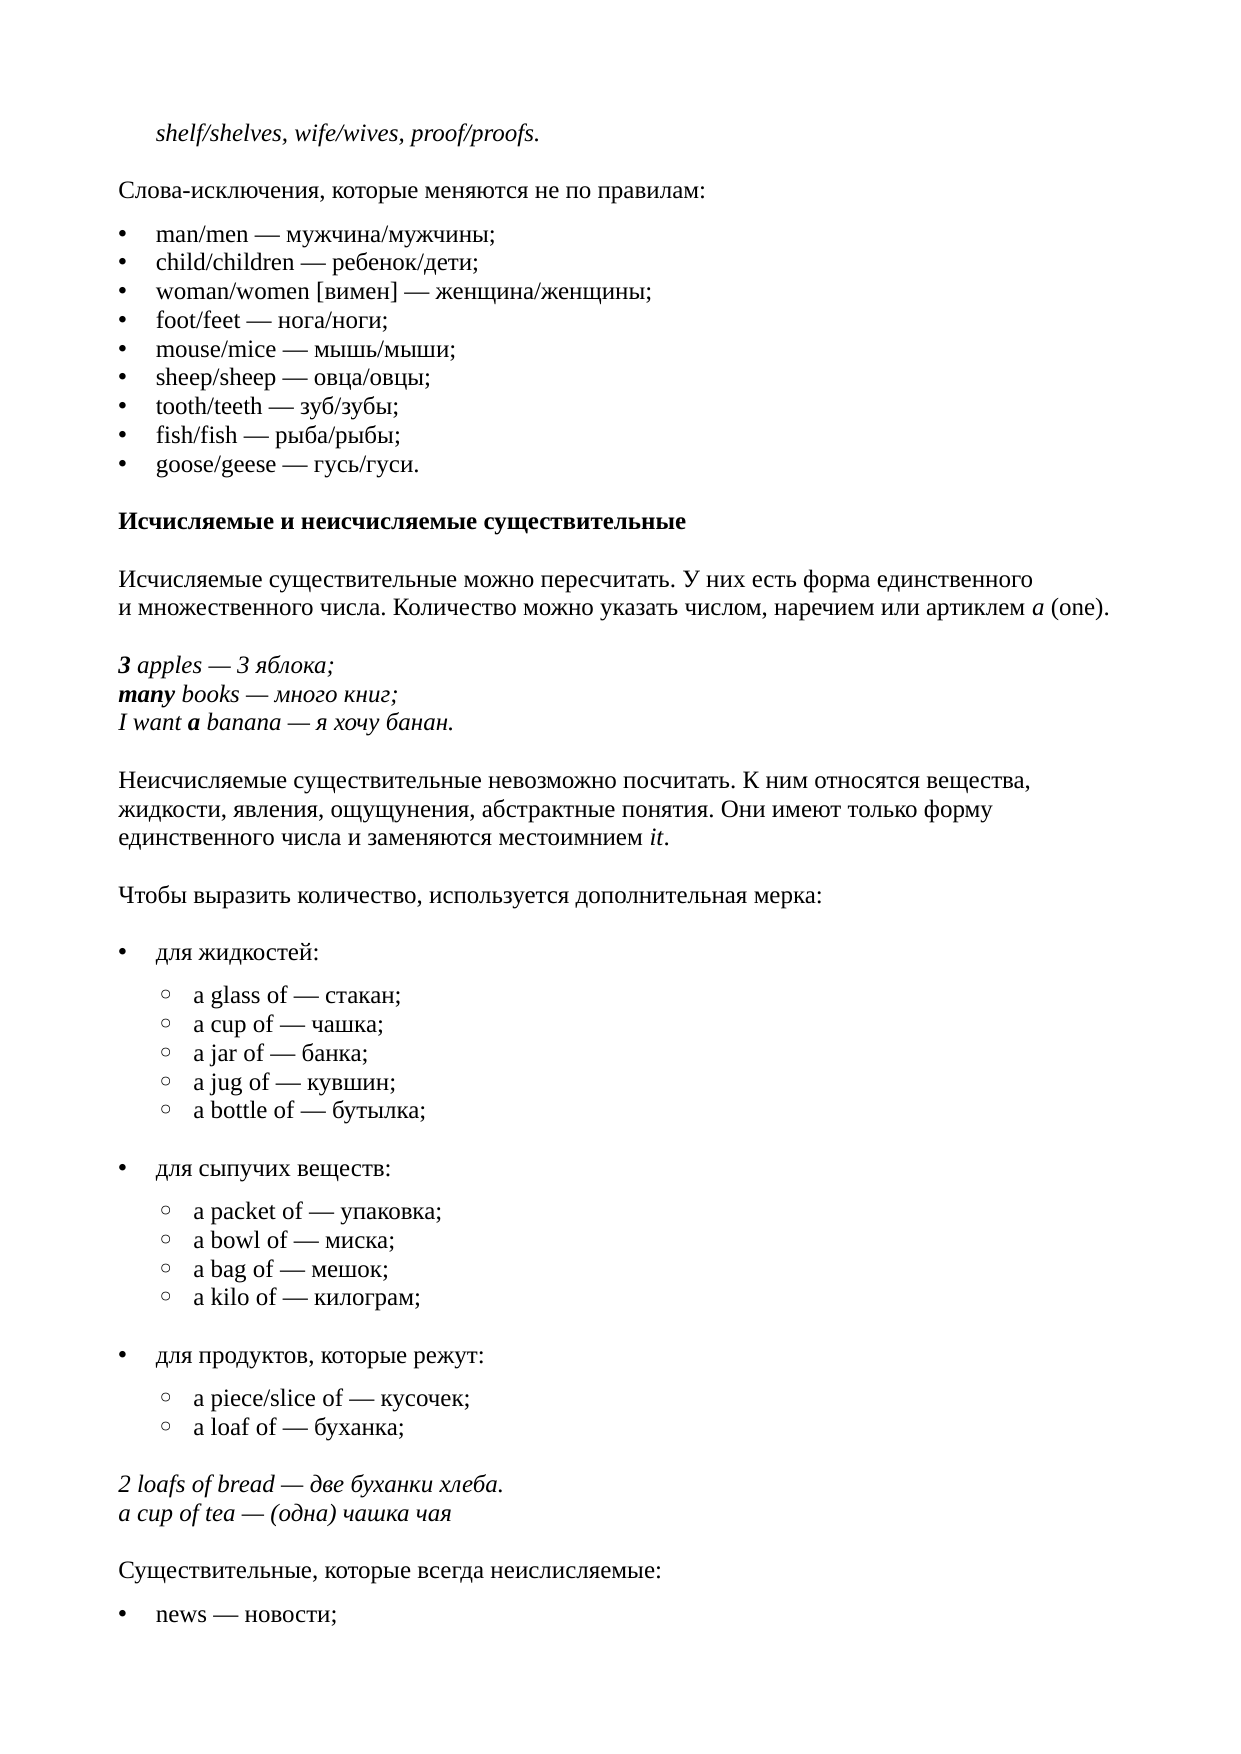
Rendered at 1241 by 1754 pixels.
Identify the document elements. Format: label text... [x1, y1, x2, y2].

list tooth/teeth — зуб/зубы; [118, 391, 1122, 420]
list a loaf of — буханка; [156, 1412, 1122, 1441]
list news — новости; [118, 1599, 1122, 1627]
list a bag of — мешок; [156, 1254, 1122, 1282]
list a bottle of — бутылка; [156, 1096, 1122, 1124]
list a jar of — банка; [156, 1038, 1122, 1067]
text Чтобы выразить количество, используется дополнительная мерка: [118, 880, 1122, 909]
list a bowl of — миска; [156, 1225, 1122, 1254]
list goose/geese — гусь/гуси. [118, 449, 1122, 477]
list a packet of — упаковка; [156, 1196, 1122, 1225]
text Исчисляемые и неисчисляемые существительные [118, 506, 1122, 535]
list для сыпучих веществ: [118, 1153, 1122, 1182]
text и множественного числа. Количество можно указать числом, наречием или артиклем a (one). [118, 592, 1122, 621]
list a kilo of — килограм; [156, 1282, 1122, 1311]
text Исчисляемые существительные можно пересчитать. У них есть форма единственного [118, 564, 1122, 592]
list woman/women [вимен] — женщина/женщины; [118, 276, 1122, 305]
text a cup of tea — (одна) чашка чая [118, 1498, 1122, 1527]
list a piece/slice of — кусочек; [156, 1383, 1122, 1412]
text many books — много книг; [118, 679, 1122, 707]
text Неисчисляемые существительные невозможно посчитать. К ним относятся вещества, жидкости, явления, ощущунения, абстрактные понятия. Они имеют только форму единственного числа и заменяются местоимнием it. [118, 765, 1122, 851]
list для жидкостей: [118, 937, 1122, 966]
list foot/feet — нога/ноги; [118, 305, 1122, 334]
text 2 loafs of bread — две буханки хлеба. [118, 1469, 1122, 1498]
list sheep/sheep — овца/овцы; [118, 362, 1122, 391]
list shelf/shelves, wife/wives, proof/proofs. [118, 118, 1122, 147]
list child/children — ребенок/дети; [118, 247, 1122, 276]
text I want a banana — я хочу банан. [118, 707, 1122, 736]
text Существительные, которые всегда неислисляемые: [118, 1556, 1122, 1584]
list a glass of — стакан; [156, 981, 1122, 1009]
text Слова-исключения, которые меняются не по правилам: [118, 176, 1122, 204]
list mouse/mice — мышь/мыши; [118, 334, 1122, 362]
list fish/fish — рыба/рыбы; [118, 420, 1122, 449]
text 3 apples — 3 яблока; [118, 650, 1122, 679]
list man/men — мужчина/мужчины; [118, 219, 1122, 247]
list a cup of — чашка; [156, 1009, 1122, 1038]
list a jug of — кувшин; [156, 1067, 1122, 1096]
list для продуктов, которые режут: [118, 1340, 1122, 1369]
